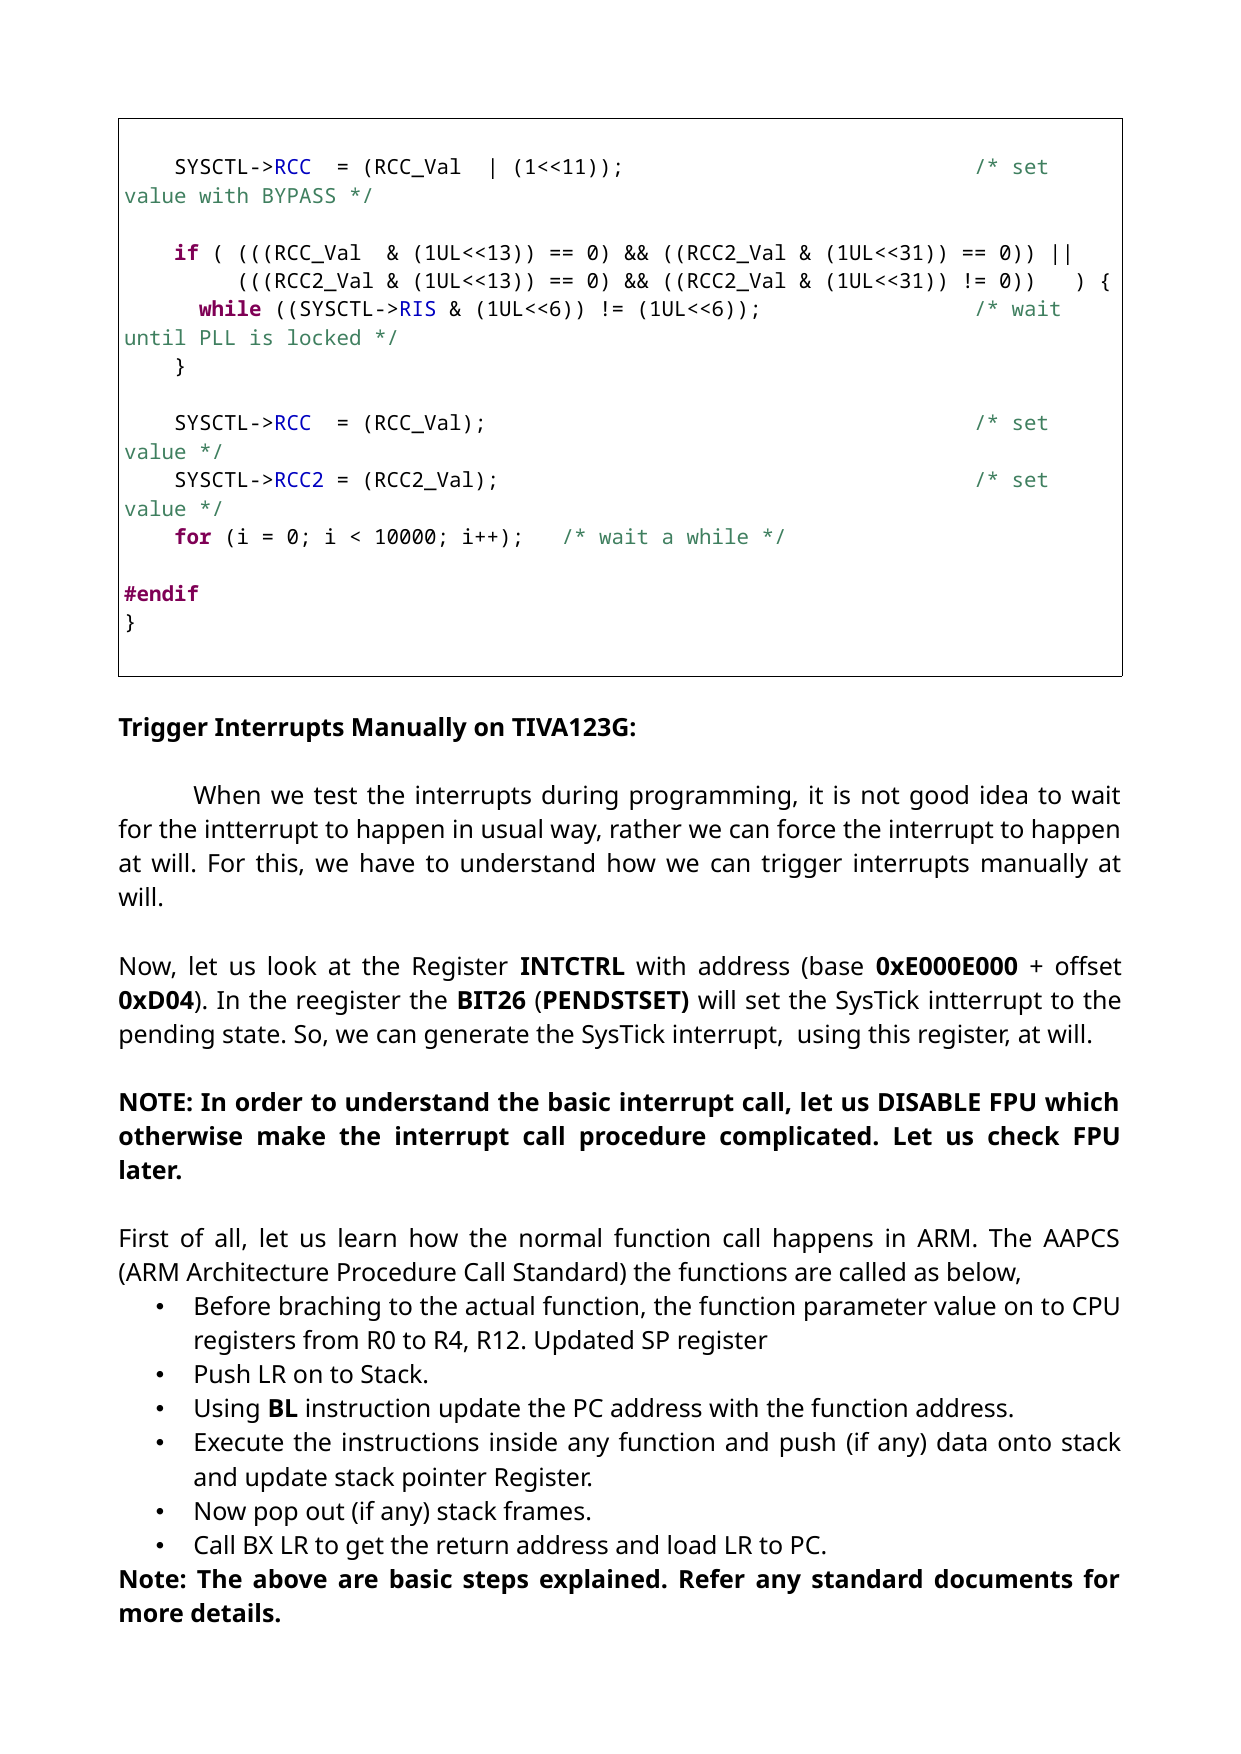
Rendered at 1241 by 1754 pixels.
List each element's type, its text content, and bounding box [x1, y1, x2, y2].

text When we test the interrupts during programming, it is not good idea to wait for the intterrupt to happen in usual way, rather we can force the interrupt to happen at will. For this, we have to understand how we can trigger interrupts manually at will. [118, 778, 1122, 914]
list Before braching to the actual function, the function parameter value on to CPU registers from R0 to R4, R12. Updated SP register [156, 1289, 1122, 1357]
text Now, let us look at the Register INTCTRL with address (base 0xE000E000 + offset 0xD04). In the reegister the BIT26 (PENDSTSET) will set the SysTick intterrupt to the pending state. So, we can generate the SysTick interrupt, using this register, at will. [118, 948, 1122, 1050]
text Trigger Interrupts Manually on TIVA123G: [118, 710, 1122, 744]
list Push LR on to Stack. [156, 1357, 1122, 1391]
text Note: The above are basic steps explained. Refer any standard documents for more details. [118, 1561, 1122, 1629]
list Using BL instruction update the PC address with the function address. [156, 1391, 1122, 1425]
text NOTE: In order to understand the basic interrupt call, let us DISABLE FPU which otherwise make the interrupt call procedure complicated. Let us check FPU later. [118, 1084, 1122, 1187]
list Execute the instructions inside any function and push (if any) data onto stack and update stack pointer Register. [156, 1425, 1122, 1493]
list Call BX LR to get the return address and load LR to PC. [156, 1527, 1122, 1561]
list Now pop out (if any) stack frames. [156, 1493, 1122, 1527]
text First of all, let us learn how the normal function call happens in ARM. The AAPCS (ARM Architecture Procedure Call Standard) the functions are called as below, [118, 1221, 1122, 1289]
table_cell SYSCTL->RCC = (RCC_Val | (1<<11)); /* set value with BYPASS */ if ( (((RCC_Val & (1UL<<13)) == 0) && ((RCC2_Val & (1UL<<31)) == 0)) || (((RCC2_Val & (1UL<<13)) == 0) && ((RCC2_Val & (1UL<<31)) != 0)) ) { while ((SYSCTL->RIS & (1UL<<6)) != (1UL<<6)); /* wait until PLL is locked */ } SYSCTL->RCC = (RCC_Val); /* set value */ SYSCTL->RCC2 = (RCC2_Val); /* set value */ for (i = 0; i < 10000; i++); /* wait a while */ #endif } [119, 119, 1122, 676]
